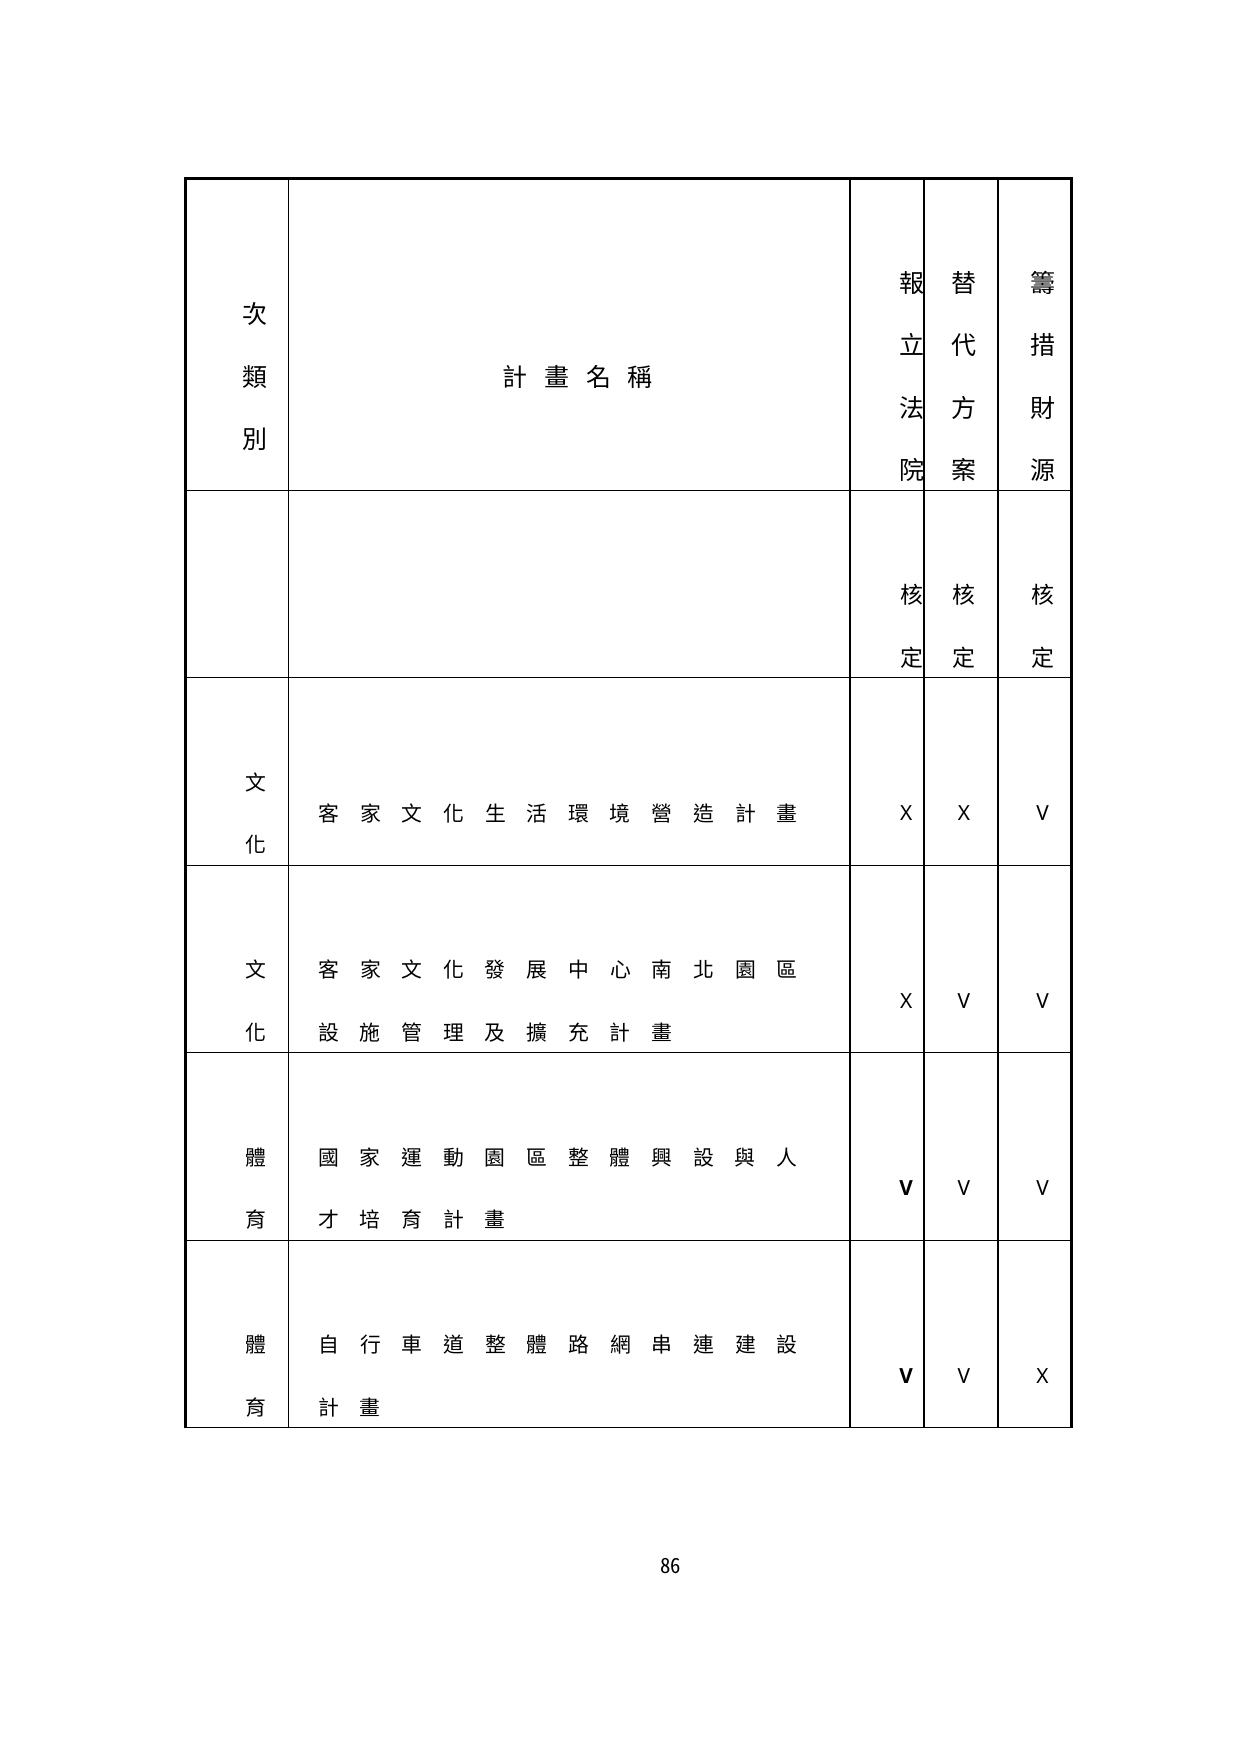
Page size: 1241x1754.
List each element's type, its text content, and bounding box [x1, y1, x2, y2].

table_cell 文化 [187, 678, 288, 865]
table_cell 客家文化生活環境營造計畫 [289, 678, 849, 865]
table_cell V [925, 866, 997, 1052]
table_cell X [999, 1241, 1070, 1427]
table_cell V [925, 1241, 997, 1427]
table_cell X [851, 678, 923, 865]
table_cell 核定 [925, 491, 997, 677]
table_header 報立法院 [851, 180, 923, 490]
table_cell 自行車道整體路網串連建設計畫 [289, 1241, 849, 1427]
table_cell 核定 [851, 491, 923, 677]
table_cell 國家運動園區整體興設與人才培育計畫 [289, 1053, 849, 1240]
table_cell 客家文化發展中心南北園區設施管理及擴充計畫 [289, 866, 849, 1052]
table_header 籌措財源 [999, 180, 1070, 490]
table_header 計畫名稱 [289, 180, 849, 490]
table_header 替代方案 [925, 180, 997, 490]
table_cell 核定 [999, 491, 1070, 677]
table_cell X [851, 866, 923, 1052]
table_cell 體育 [187, 1053, 288, 1240]
table_cell V [999, 1053, 1070, 1240]
table_cell V [851, 1241, 923, 1427]
table_cell 體育 [187, 1241, 288, 1427]
table_header 次類別 [187, 180, 288, 490]
table_cell V [925, 1053, 997, 1240]
table_cell [289, 491, 849, 677]
table_cell V [999, 678, 1070, 865]
table_cell V [999, 866, 1070, 1052]
table_cell V [851, 1053, 923, 1240]
table_cell [187, 491, 288, 677]
table_cell 文化 [187, 866, 288, 1052]
table_cell X [925, 678, 997, 865]
